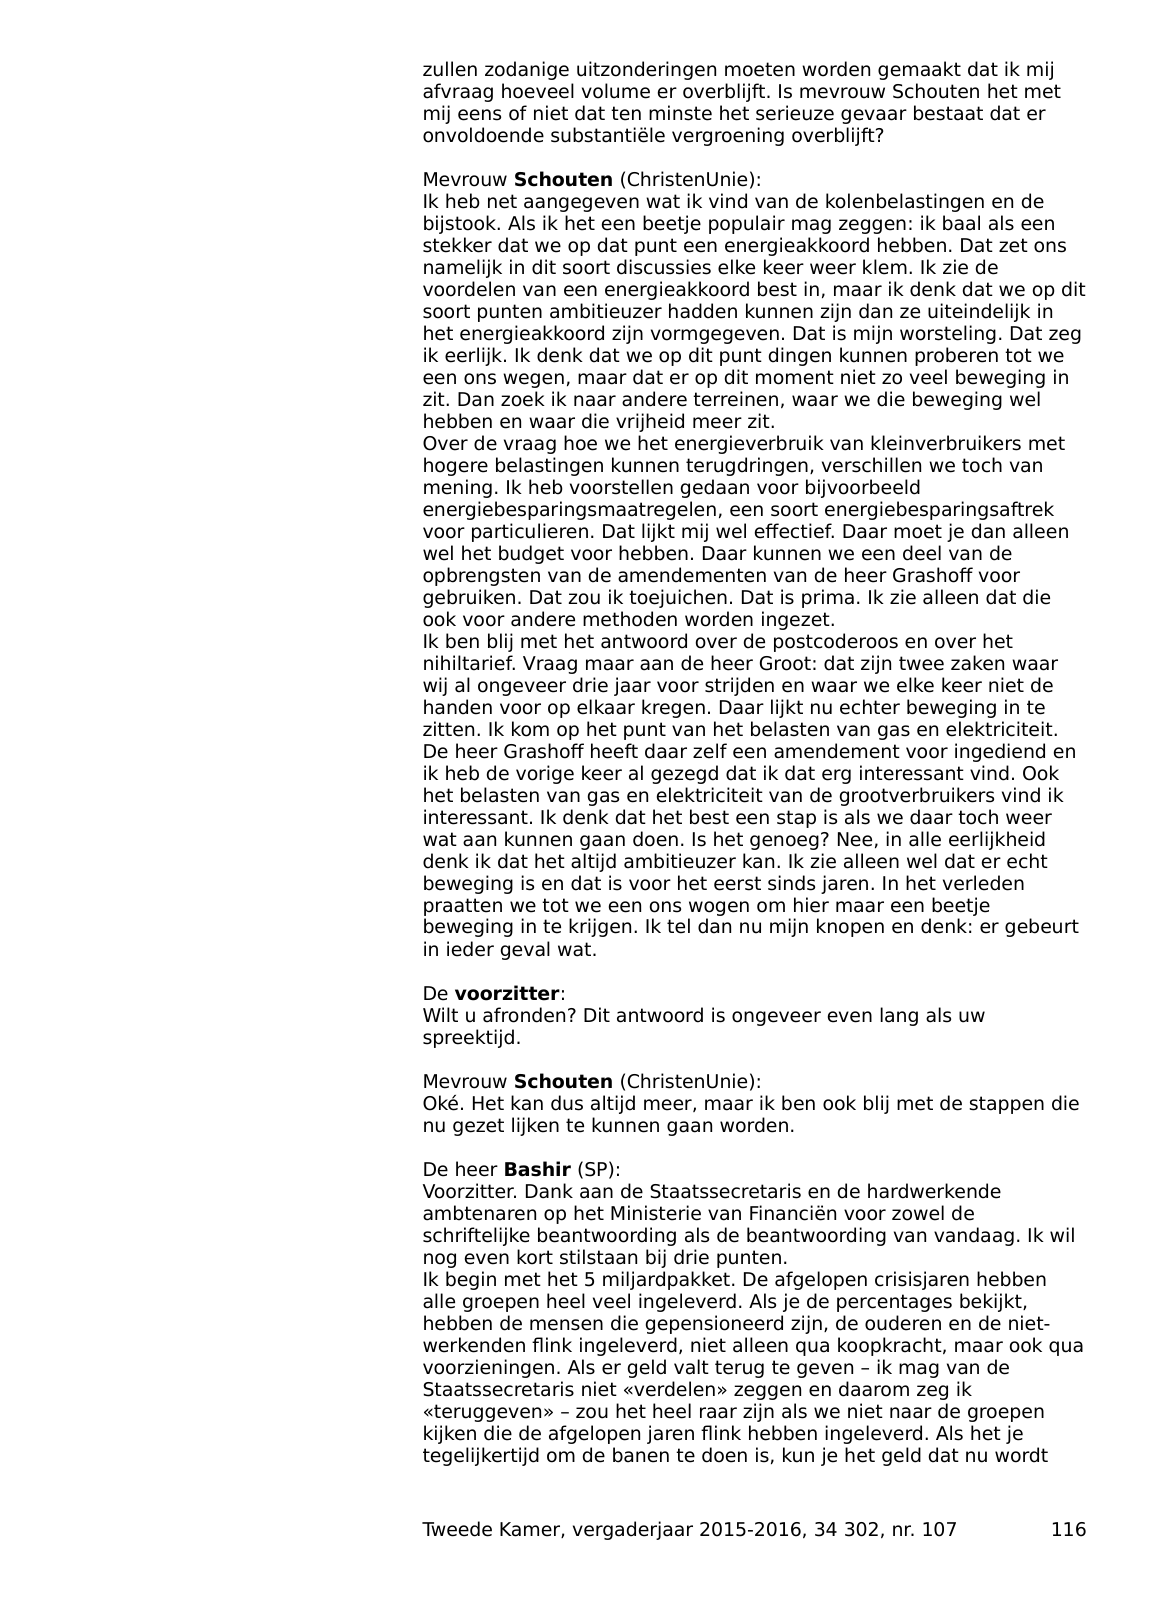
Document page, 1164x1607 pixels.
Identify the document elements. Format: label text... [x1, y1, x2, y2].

text De heer Bashir (SP): [422, 1159, 1087, 1181]
text De voorzitter: [422, 983, 1087, 1004]
text Mevrouw Schouten (ChristenUnie): [422, 169, 1087, 191]
text Ik heb net aangegeven wat ik vind van de kolenbelastingen en de bijstook. Als ik het een beetje populair mag zeggen: ik baal als een stekker dat we op dat punt een energieakkoord hebben. Dat zet ons namelijk in dit soort discussies elke keer weer klem. Ik zie de voordelen van een energieakkoord best in, maar ik denk dat we op dit soort punten ambitieuzer hadden kunnen zijn dan ze uiteindelijk in het energieakkoord zijn vormgegeven. Dat is mijn worsteling. Dat zeg ik eerlijk. Ik denk dat we op dit punt dingen kunnen proberen tot we een ons wegen, maar dat er op dit moment niet zo veel beweging in zit. Dan zoek ik naar andere terreinen, waar we die beweging wel hebben en waar die vrijheid meer zit. [422, 191, 1087, 433]
text Ik ben blij met het antwoord over de postcoderoos en over het nihiltarief. Vraag maar aan de heer Groot: dat zijn twee zaken waar wij al ongeveer drie jaar voor strijden en waar we elke keer niet de handen voor op elkaar kregen. Daar lijkt nu echter beweging in te zitten. Ik kom op het punt van het belasten van gas en elektriciteit. De heer Grashoff heeft daar zelf een amendement voor ingediend en ik heb de vorige keer al gezegd dat ik dat erg interessant vind. Ook het belasten van gas en elektriciteit van de grootverbruikers vind ik interessant. Ik denk dat het best een stap is als we daar toch weer wat aan kunnen gaan doen. Is het genoeg? Nee, in alle eerlijkheid denk ik dat het altijd ambitieuzer kan. Ik zie alleen wel dat er echt beweging is en dat is voor het eerst sinds jaren. In het verleden praatten we tot we een ons wogen om hier maar een beetje beweging in te krijgen. Ik tel dan nu mijn knopen en denk: er gebeurt in ieder geval wat. [422, 631, 1087, 960]
text zullen zodanige uitzonderingen moeten worden gemaakt dat ik mij afvraag hoeveel volume er overblijft. Is mevrouw Schouten het met mij eens of niet dat ten minste het serieuze gevaar bestaat dat er onvoldoende substantiële vergroening overblijft? [422, 59, 1087, 147]
text Over de vraag hoe we het energieverbruik van kleinverbruikers met hogere belastingen kunnen terugdringen, verschillen we toch van mening. Ik heb voorstellen gedaan voor bijvoorbeeld energiebesparingsmaatregelen, een soort energiebesparingsaftrek voor particulieren. Dat lijkt mij wel effectief. Daar moet je dan alleen wel het budget voor hebben. Daar kunnen we een deel van de opbrengsten van de amendementen van de heer Grashoff voor gebruiken. Dat zou ik toejuichen. Dat is prima. Ik zie alleen dat die ook voor andere methoden worden ingezet. [422, 433, 1087, 631]
text Voorzitter. Dank aan de Staatssecretaris en de hardwerkende ambtenaren op het Ministerie van Financiën voor zowel de schriftelijke beantwoording als de beantwoording van vandaag. Ik wil nog even kort stilstaan bij drie punten. [422, 1181, 1087, 1269]
text Oké. Het kan dus altijd meer, maar ik ben ook blij met de stappen die nu gezet lijken te kunnen gaan worden. [422, 1093, 1087, 1137]
text Wilt u afronden? Dit antwoord is ongeveer even lang als uw spreektijd. [422, 1004, 1087, 1048]
text Mevrouw Schouten (ChristenUnie): [422, 1071, 1087, 1093]
text Ik begin met het 5 miljardpakket. De afgelopen crisisjaren hebben alle groepen heel veel ingeleverd. Als je de percentages bekijkt, hebben de mensen die gepensioneerd zijn, de ouderen en de niet-werkenden flink ingeleverd, niet alleen qua koopkracht, maar ook qua voorzieningen. Als er geld valt terug te geven – ik mag van de Staatssecretaris niet «verdelen» zeggen en daarom zeg ik «teruggeven» – zou het heel raar zijn als we niet naar de groepen kijken die de afgelopen jaren flink hebben ingeleverd. Als het je tegelijkertijd om de banen te doen is, kun je het geld dat nu wordt [422, 1269, 1087, 1467]
